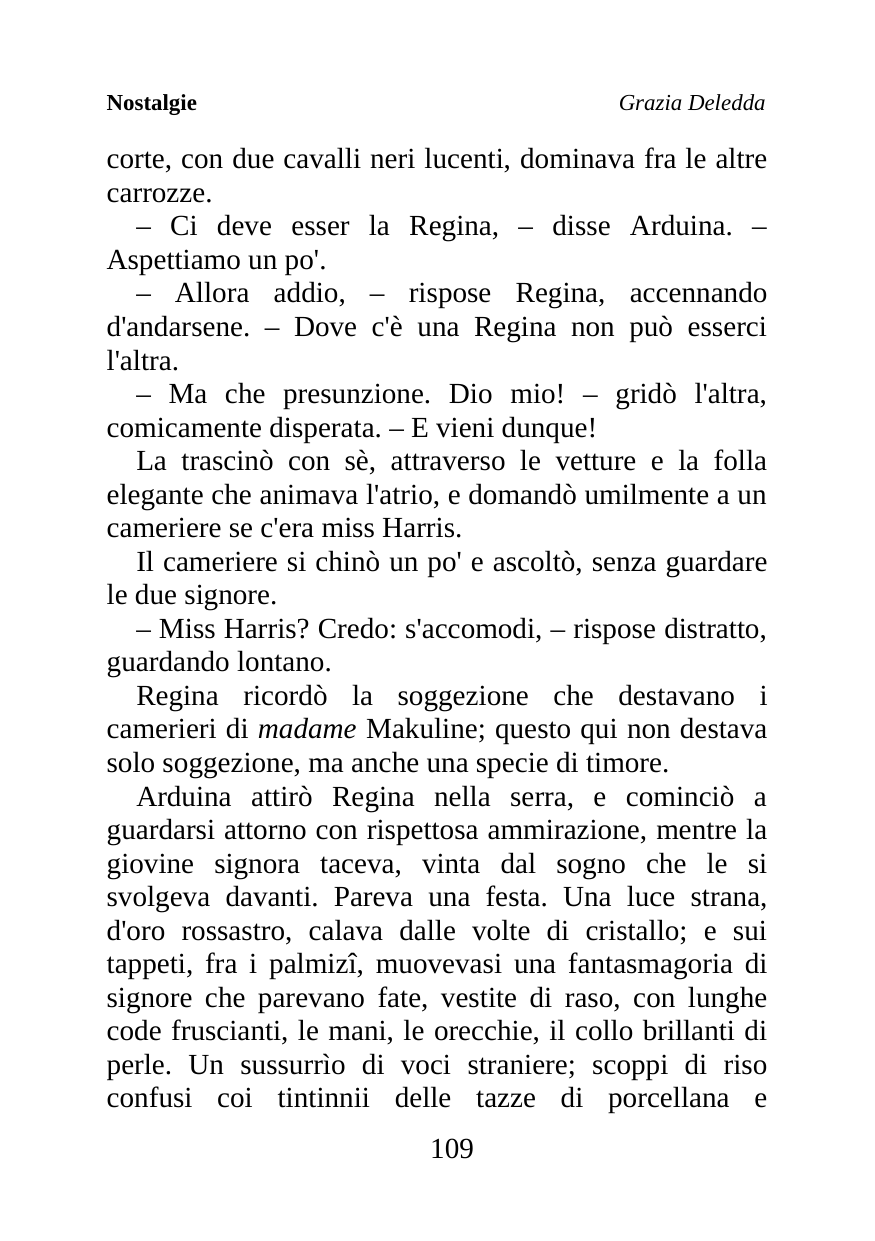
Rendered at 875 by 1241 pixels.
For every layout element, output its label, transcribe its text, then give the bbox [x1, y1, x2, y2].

text – Miss Harris? Credo: s'accomodi, – rispose distratto, guardando lontano. [106, 611, 768, 678]
text – Allora addio, – rispose Regina, accennando d'andarsene. – Dove c'è una Regina non può esserci l'altra. [106, 276, 768, 376]
text Il cameriere si chinò un po' e ascoltò, senza guardare le due signore. [106, 544, 768, 611]
text La trascinò con sè, attraverso le vetture e la folla elegante che animava l'atrio, e domandò umilmente a un cameriere se c'era miss Harris. [106, 443, 768, 544]
text corte, con due cavalli neri lucenti, dominava fra le altre carrozze. [106, 141, 768, 208]
text Arduina attirò Regina nella serra, e cominciò a guardarsi attorno con rispettosa ammirazione, mentre la giovine signora taceva, vinta dal sogno che le si svolgeva davanti. Pareva una festa. Una luce strana, d'oro rossastro, calava dalle volte di cristallo; e sui tappeti, fra i palmizî, muovevasi una fantasmagoria di signore che parevano fate, vestite di raso, con lunghe code fruscianti, le mani, le orecchie, il collo brillanti di perle. Un sussurrìo di voci straniere; scoppi di riso confusi coi tintinnii delle tazze di porcellana e [106, 779, 768, 1114]
text – Ci deve esser la Regina, – disse Arduina. – Aspettiamo un po'. [106, 208, 768, 276]
text – Ma che presunzione. Dio mio! – gridò l'altra, comicamente disperata. – E vieni dunque! [106, 376, 768, 443]
text Regina ricordò la soggezione che destavano i camerieri di madame Makuline; questo qui non destava solo soggezione, ma anche una specie di timore. [106, 678, 768, 779]
